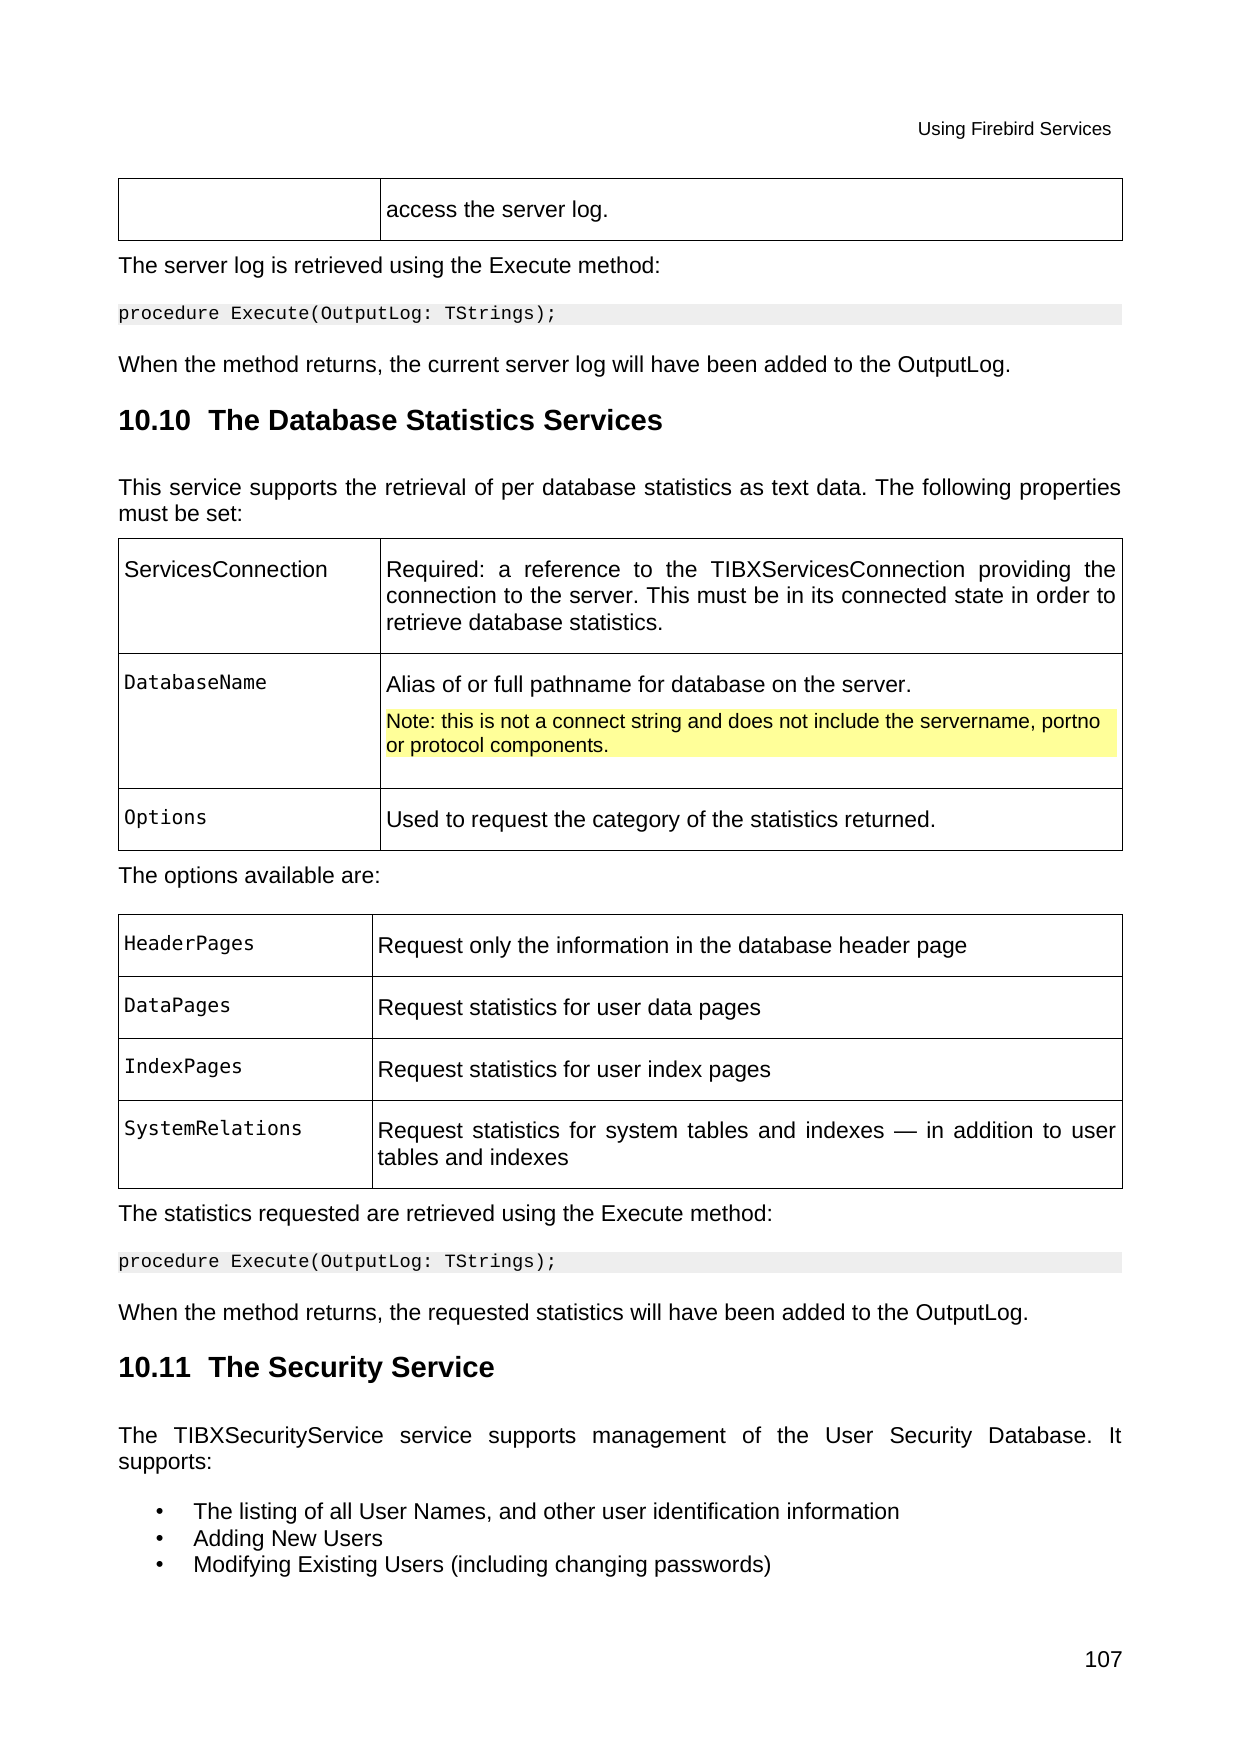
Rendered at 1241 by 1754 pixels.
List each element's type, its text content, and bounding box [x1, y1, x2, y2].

text This service supports the retrieval of per database statistics as text data. The following properties must be set: [118, 474, 1122, 526]
text procedure Execute(OutputLog: TStrings); [118, 304, 1122, 325]
table_header [119, 179, 380, 240]
table_cell Options [119, 789, 380, 850]
text The TIBXSecurityService service supports management of the User Security Database. It supports: [118, 1422, 1122, 1474]
text procedure Execute(OutputLog: TStrings); [118, 1252, 1122, 1273]
text When the method returns, the requested statistics will have been added to the OutputLog. [118, 1299, 1122, 1325]
table_header Required: a reference to the TIBXServicesConnection providing the connection to the server. This must be in its connected state in order to retrieve database statistics. [381, 539, 1122, 653]
subtitle The Database Statistics Services [118, 403, 1122, 436]
table_cell DatabaseName [119, 654, 380, 788]
text The options available are: [118, 862, 1122, 888]
table_cell Request statistics for user index pages [373, 1039, 1122, 1100]
table_header Request only the information in the database header page [373, 915, 1122, 976]
table_cell IndexPages [119, 1039, 372, 1100]
text The server log is retrieved using the Execute method: [118, 252, 1122, 278]
table_cell SystemRelations [119, 1101, 372, 1188]
table_header access the server log. [381, 179, 1122, 240]
subtitle The Security Service [118, 1351, 1122, 1384]
table_header HeaderPages [119, 915, 372, 976]
text When the method returns, the current server log will have been added to the OutputLog. [118, 351, 1122, 377]
table_cell Request statistics for user data pages [373, 977, 1122, 1038]
table_cell Request statistics for system tables and indexes — in addition to user tables and indexes [373, 1101, 1122, 1188]
table_header ServicesConnection [119, 539, 380, 653]
list The listing of all User Names, and other user identification information [156, 1498, 1122, 1524]
table_cell DataPages [119, 977, 372, 1038]
table_cell Used to request the category of the statistics returned. [381, 789, 1122, 850]
list Adding New Users [156, 1524, 1122, 1551]
table_cell Alias of or full pathname for database on the server. Note: this is not a connect string and does not include the servername, portno or protocol components. [381, 654, 1122, 788]
list Modifying Existing Users (including changing passwords) [156, 1551, 1122, 1577]
text The statistics requested are retrieved using the Execute method: [118, 1200, 1122, 1226]
